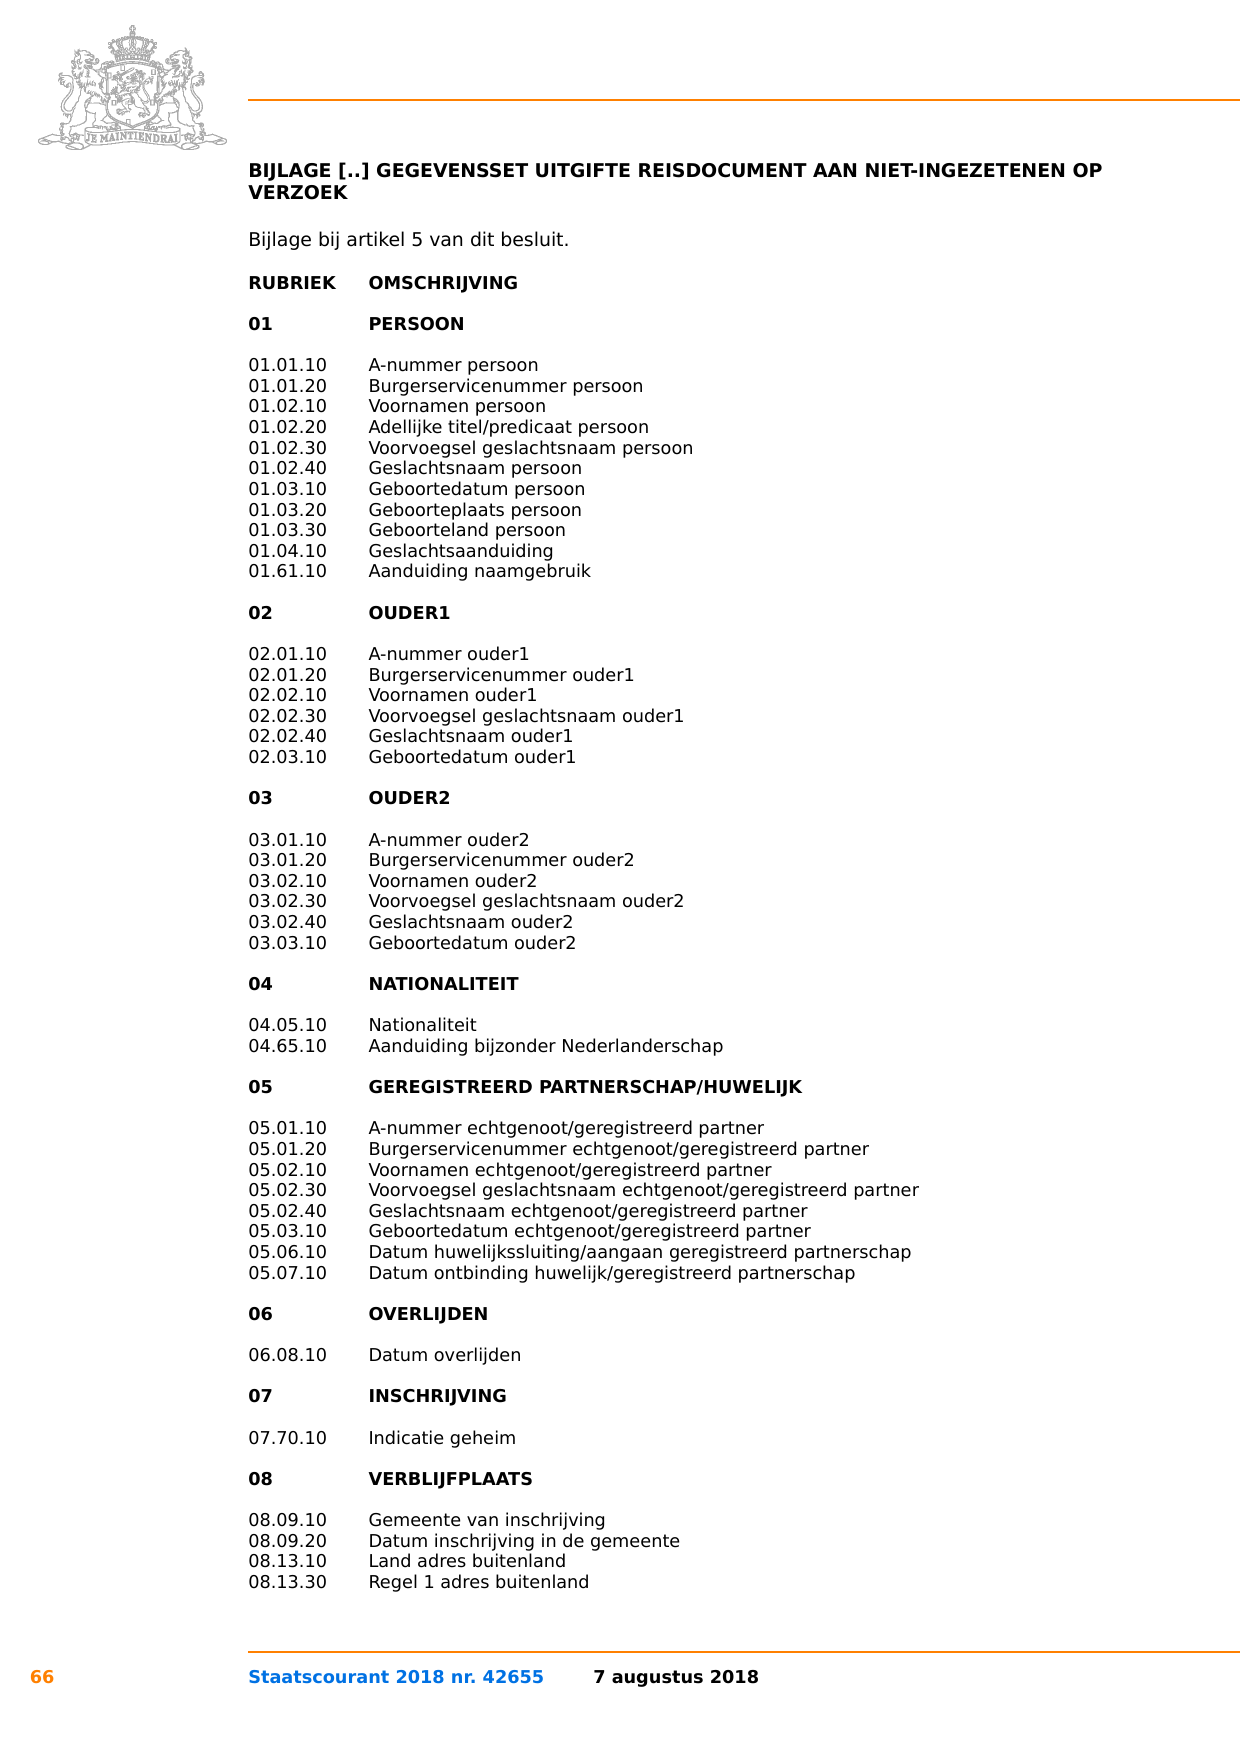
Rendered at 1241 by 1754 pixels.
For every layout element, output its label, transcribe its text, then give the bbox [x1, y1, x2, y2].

table_cell 01.01.10 [248, 355, 362, 376]
table_cell 08 [248, 1469, 362, 1489]
table_cell Adellijke titel/predicaat persoon [363, 417, 1163, 438]
table_cell Voornamen ouder1 [363, 685, 1163, 706]
table_cell [363, 1283, 1163, 1304]
table_cell 03.01.10 [248, 830, 362, 850]
table_cell Burgerservicenummer echtgenoot/geregistreerd partner [363, 1139, 1163, 1159]
table_cell 08.09.10 [248, 1510, 362, 1531]
table_cell [363, 1325, 1163, 1345]
table_cell 03.03.10 [248, 933, 362, 953]
table_cell OVERLIJDEN [363, 1304, 1163, 1324]
table_cell Burgerservicenummer ouder2 [363, 850, 1163, 871]
table_cell 04.05.10 [248, 1015, 362, 1036]
table_cell [363, 953, 1163, 974]
table_cell Voornamen persoon [363, 396, 1163, 417]
table_cell [248, 1366, 362, 1386]
table_cell Geboorteplaats persoon [363, 500, 1163, 520]
text Bijlage bij artikel 5 van dit besluit. [248, 229, 1163, 251]
table_cell 04.65.10 [248, 1036, 362, 1056]
table_cell VERBLIJFPLAATS [363, 1469, 1163, 1489]
table_cell 06 [248, 1304, 362, 1324]
table_cell NATIONALITEIT [363, 974, 1163, 994]
table_cell Geslachtsnaam echtgenoot/geregistreerd partner [363, 1201, 1163, 1221]
table_cell 01.04.10 [248, 541, 362, 561]
table_cell Voornamen echtgenoot/geregistreerd partner [363, 1160, 1163, 1180]
table_cell 02.02.30 [248, 706, 362, 726]
table_cell 01.61.10 [248, 561, 362, 582]
table_cell A-nummer persoon [363, 355, 1163, 376]
table_cell [363, 582, 1163, 603]
table_cell 03.01.20 [248, 850, 362, 871]
table_cell A-nummer ouder2 [363, 830, 1163, 850]
table_cell Voornamen ouder2 [363, 871, 1163, 891]
table_cell 06.08.10 [248, 1345, 362, 1366]
table_cell 02.01.20 [248, 665, 362, 685]
table_cell 02 [248, 603, 362, 623]
table_cell 05.02.30 [248, 1180, 362, 1201]
table_cell [363, 623, 1163, 644]
table_cell 02.02.10 [248, 685, 362, 706]
table_cell 03.02.40 [248, 912, 362, 933]
table_header OMSCHRIJVING [363, 273, 1163, 293]
table_cell Geboortedatum ouder1 [363, 747, 1163, 768]
table_cell Datum ontbinding huwelijk/geregistreerd partnerschap [363, 1263, 1163, 1283]
table_cell [248, 1407, 362, 1428]
table_cell Geboortedatum persoon [363, 479, 1163, 499]
table_cell [363, 809, 1163, 829]
table_cell [363, 995, 1163, 1015]
table_cell [248, 335, 362, 355]
subtitle BIJLAGE [..] GEGEVENSSET UITGIFTE REISDOCUMENT AAN NIET-INGEZETENEN OP VERZOEK [248, 160, 1163, 204]
table_cell 05.02.40 [248, 1201, 362, 1221]
table_cell [248, 623, 362, 644]
table_cell [248, 1098, 362, 1118]
table_cell 02.03.10 [248, 747, 362, 768]
table_cell [248, 768, 362, 788]
table_cell Voorvoegsel geslachtsnaam ouder2 [363, 891, 1163, 912]
table_cell Aanduiding naamgebruik [363, 561, 1163, 582]
table_cell OUDER1 [363, 603, 1163, 623]
table_cell 05.02.10 [248, 1160, 362, 1180]
table_header RUBRIEK [248, 273, 362, 293]
table_cell Datum inschrijving in de gemeente [363, 1531, 1163, 1551]
table_cell 01.03.10 [248, 479, 362, 499]
table_cell Geslachtsnaam persoon [363, 458, 1163, 479]
table_cell [363, 1098, 1163, 1118]
table_cell 08.13.30 [248, 1572, 362, 1593]
table_cell [248, 1448, 362, 1469]
table_cell [248, 582, 362, 603]
table_cell A-nummer echtgenoot/geregistreerd partner [363, 1118, 1163, 1139]
table_cell [248, 953, 362, 974]
table_cell Voorvoegsel geslachtsnaam echtgenoot/geregistreerd partner [363, 1180, 1163, 1201]
table_cell 02.02.40 [248, 726, 362, 747]
table_cell Aanduiding bijzonder Nederlanderschap [363, 1036, 1163, 1056]
table_cell [248, 1490, 362, 1510]
table_cell 05.06.10 [248, 1242, 362, 1263]
table_cell [363, 335, 1163, 355]
table_cell 01.02.40 [248, 458, 362, 479]
table_cell A-nummer ouder1 [363, 644, 1163, 664]
table_cell 02.01.10 [248, 644, 362, 664]
table_cell 01.03.20 [248, 500, 362, 520]
table_cell Voorvoegsel geslachtsnaam persoon [363, 438, 1163, 458]
table_cell Nationaliteit [363, 1015, 1163, 1036]
table_cell Datum overlijden [363, 1345, 1163, 1366]
table_cell 05.07.10 [248, 1263, 362, 1283]
table_cell 07 [248, 1386, 362, 1407]
table_cell [363, 1366, 1163, 1386]
table_cell [363, 1407, 1163, 1428]
table_cell Regel 1 adres buitenland [363, 1572, 1163, 1593]
table_cell [363, 1056, 1163, 1077]
table_cell 03 [248, 788, 362, 809]
table_cell [363, 1448, 1163, 1469]
table_cell [248, 293, 362, 314]
picture [38, 25, 227, 150]
table_cell Indicatie geheim [363, 1428, 1163, 1448]
table_cell [248, 1283, 362, 1304]
table_cell 07.70.10 [248, 1428, 362, 1448]
table_cell [363, 1490, 1163, 1510]
table_cell 01.02.10 [248, 396, 362, 417]
table_cell [363, 293, 1163, 314]
table_cell Burgerservicenummer persoon [363, 376, 1163, 396]
table_cell Gemeente van inschrijving [363, 1510, 1163, 1531]
table_cell PERSOON [363, 314, 1163, 334]
table_cell 01.01.20 [248, 376, 362, 396]
table_cell Geboorteland persoon [363, 520, 1163, 541]
table_cell 05.01.20 [248, 1139, 362, 1159]
table_cell OUDER2 [363, 788, 1163, 809]
table_cell GEREGISTREERD PARTNERSCHAP/HUWELIJK [363, 1077, 1163, 1098]
table_cell INSCHRIJVING [363, 1386, 1163, 1407]
table_cell Geboortedatum echtgenoot/geregistreerd partner [363, 1221, 1163, 1242]
table_cell [248, 1325, 362, 1345]
table_cell 01.03.30 [248, 520, 362, 541]
table_cell 03.02.30 [248, 891, 362, 912]
table_cell 01 [248, 314, 362, 334]
table_cell Land adres buitenland [363, 1551, 1163, 1572]
table_cell [248, 1056, 362, 1077]
table_cell 01.02.20 [248, 417, 362, 438]
table_cell Geslachtsnaam ouder2 [363, 912, 1163, 933]
table_cell 05.03.10 [248, 1221, 362, 1242]
table_cell [363, 768, 1163, 788]
table_cell 08.13.10 [248, 1551, 362, 1572]
table_cell 03.02.10 [248, 871, 362, 891]
table_cell [248, 809, 362, 829]
table_cell 04 [248, 974, 362, 994]
table_cell 01.02.30 [248, 438, 362, 458]
table_cell Geboortedatum ouder2 [363, 933, 1163, 953]
table_cell Voorvoegsel geslachtsnaam ouder1 [363, 706, 1163, 726]
table_cell Geslachtsaanduiding [363, 541, 1163, 561]
table_cell [248, 995, 362, 1015]
table_cell 05.01.10 [248, 1118, 362, 1139]
table_cell Burgerservicenummer ouder1 [363, 665, 1163, 685]
table_cell 08.09.20 [248, 1531, 362, 1551]
table_cell 05 [248, 1077, 362, 1098]
table_cell Datum huwelijkssluiting/aangaan geregistreerd partnerschap [363, 1242, 1163, 1263]
table_cell Geslachtsnaam ouder1 [363, 726, 1163, 747]
